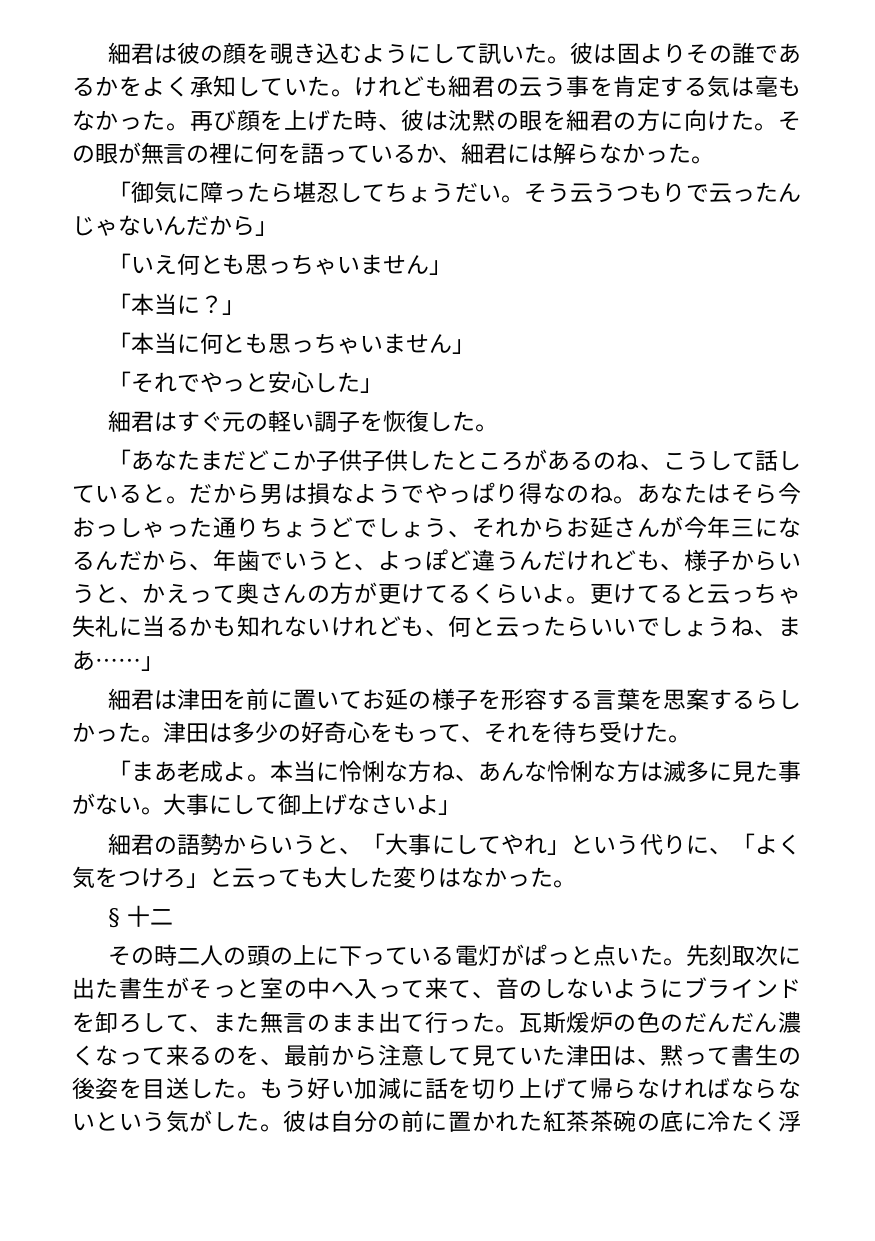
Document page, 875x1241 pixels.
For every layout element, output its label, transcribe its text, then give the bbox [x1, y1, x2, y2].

text 細君の語勢からいうと、「大事にしてやれ」という代りに、「よく気をつけろ」と云っても大した変りはなかった。 [72, 826, 802, 893]
text 細君は彼の顔を覗き込むようにして訊いた。彼は固よりその誰であるかをよく承知していた。けれども細君の云う事を肯定する気は毫もなかった。再び顔を上げた時、彼は沈黙の眼を細君の方に向けた。その眼が無言の裡に何を語っているか、細君には解らなかった。 [72, 36, 802, 169]
text 「本当に？」 [72, 286, 802, 320]
text 「本当に何とも思っちゃいません」 [72, 326, 802, 359]
text 「それでやっと安心した」 [72, 365, 802, 398]
text 「まあ老成よ。本当に怜悧な方ね、あんな怜悧な方は滅多に見た事がない。大事にして御上げなさいよ」 [72, 754, 802, 821]
text その時二人の頭の上に下っている電灯がぱっと点いた。先刻取次に出た書生がそっと室の中へ入って来て、音のしないようにブラインドを卸ろして、また無言のまま出て行った。瓦斯煖炉の色のだんだん濃くなって来るのを、最前から注意して見ていた津田は、黙って書生の後姿を目送した。もう好い加減に話を切り上げて帰らなければならないという気がした。彼は自分の前に置かれた紅茶茶碗の底に冷たく浮 [72, 938, 802, 1137]
text 細君は津田を前に置いてお延の様子を形容する言葉を思案するらしかった。津田は多少の好奇心をもって、それを待ち受けた。 [72, 682, 802, 748]
text 「あなたまだどこか子供子供したところがあるのね、こうして話していると。だから男は損なようでやっぱり得なのね。あなたはそら今おっしゃった通りちょうどでしょう、それからお延さんが今年三になるんだから、年歯でいうと、よっぽど違うんだけれども、様子からいうと、かえって奥さんの方が更けてるくらいよ。更けてると云っちゃ失礼に当るかも知れないけれども、何と云ったらいいでしょうね、まあ……」 [72, 443, 802, 676]
text 「いえ何とも思っちゃいません」 [72, 247, 802, 281]
text 「御気に障ったら堪忍してちょうだい。そう云うつもりで云ったんじゃないんだから」 [72, 175, 802, 241]
text 細君はすぐ元の軽い調子を恢復した。 [72, 404, 802, 437]
text § 十二 [72, 899, 802, 932]
